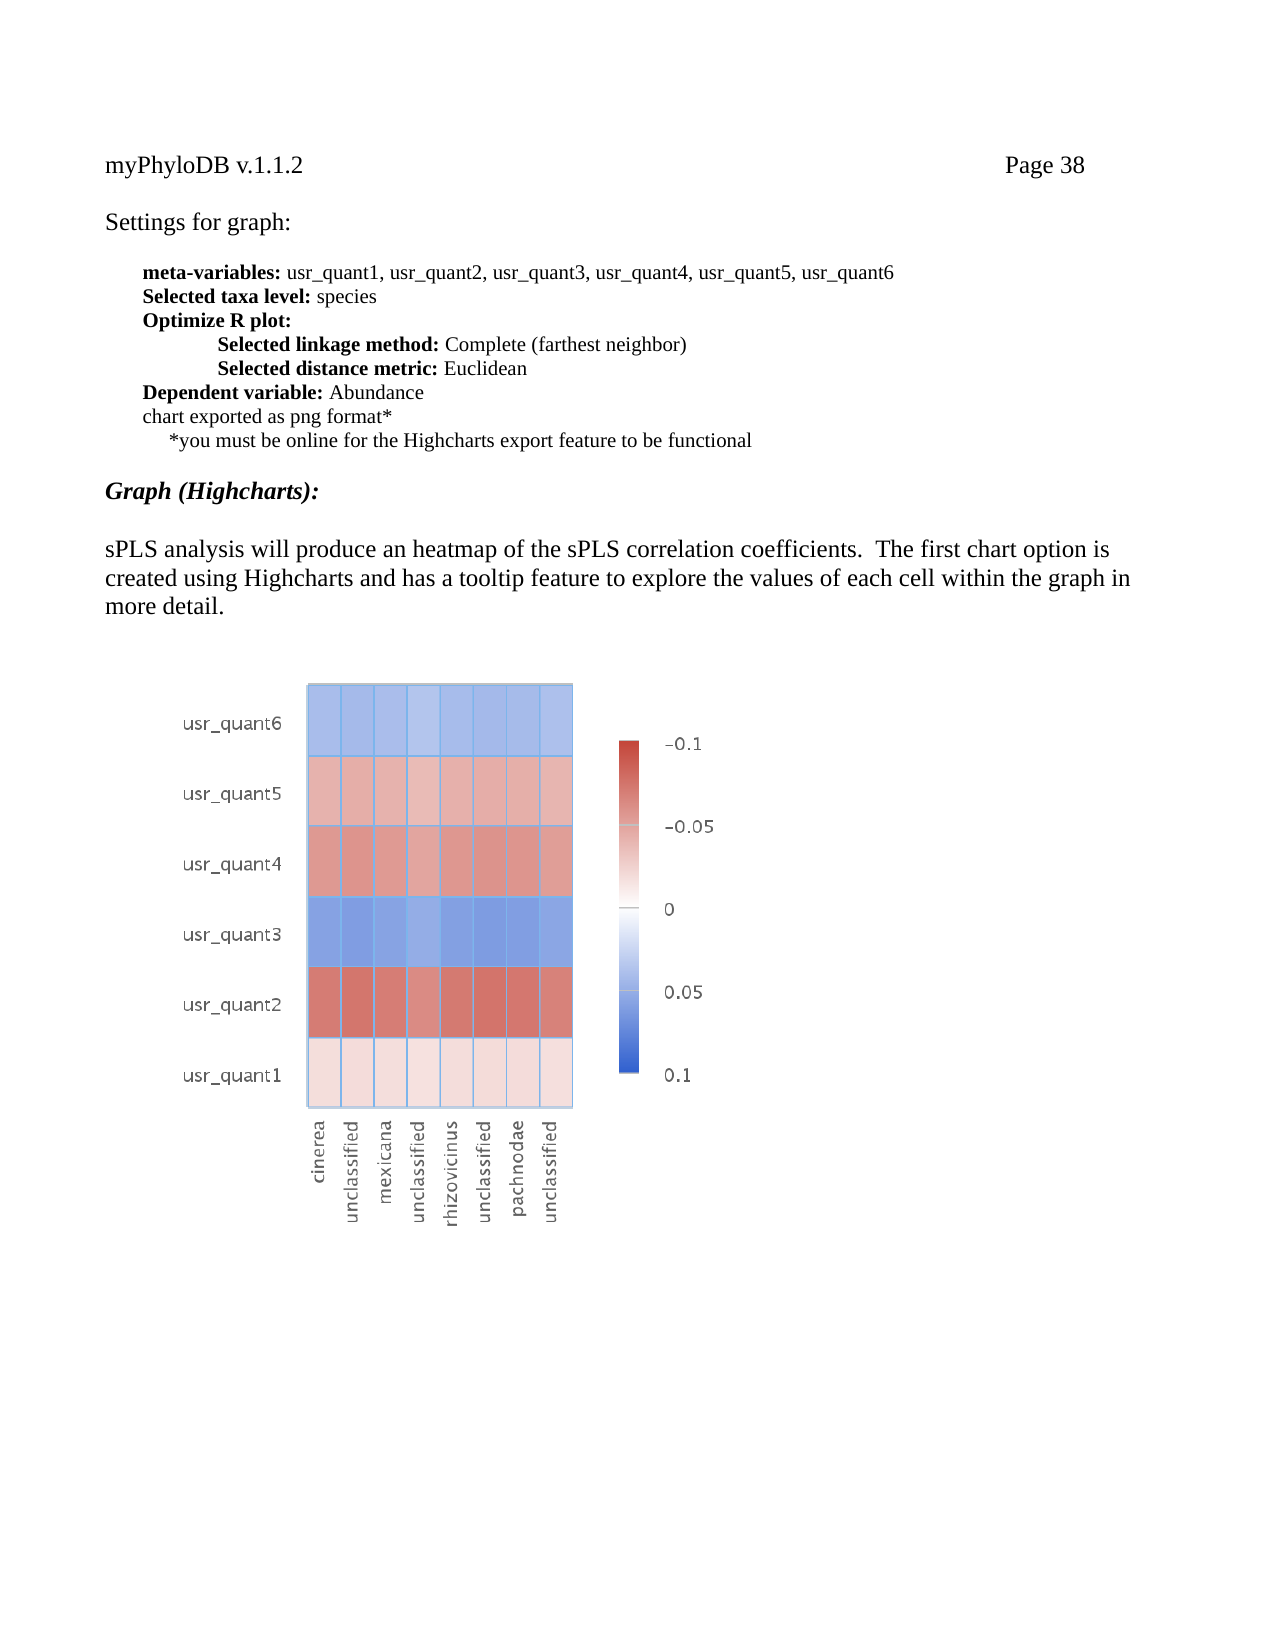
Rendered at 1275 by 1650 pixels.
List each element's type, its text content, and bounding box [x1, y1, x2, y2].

text *you must be online for the Highcharts export feature to be functional [142, 428, 1170, 452]
text chart exported as png format* [142, 404, 1170, 428]
text Selected taxa level: species [142, 284, 1170, 308]
text Optimize R plot: [142, 308, 1170, 332]
text sPLS analysis will produce an heatmap of the sPLS correlation coefficients. The first chart option is created using Highcharts and has a tooltip feature to explore the values of each cell within the graph in more detail. [105, 534, 1170, 620]
picture [175, 668, 718, 1241]
text meta-variables: usr_quant1, usr_quant2, usr_quant3, usr_quant4, usr_quant5, usr_quant6 [142, 260, 1170, 284]
text Dependent variable: Abundance [142, 380, 1170, 404]
text Selected linkage method: Complete (farthest neighbor) [142, 332, 1170, 356]
text Graph (Highcharts): [105, 476, 1170, 505]
text Selected distance metric: Euclidean [142, 356, 1170, 380]
text Settings for graph: [105, 207, 1170, 236]
